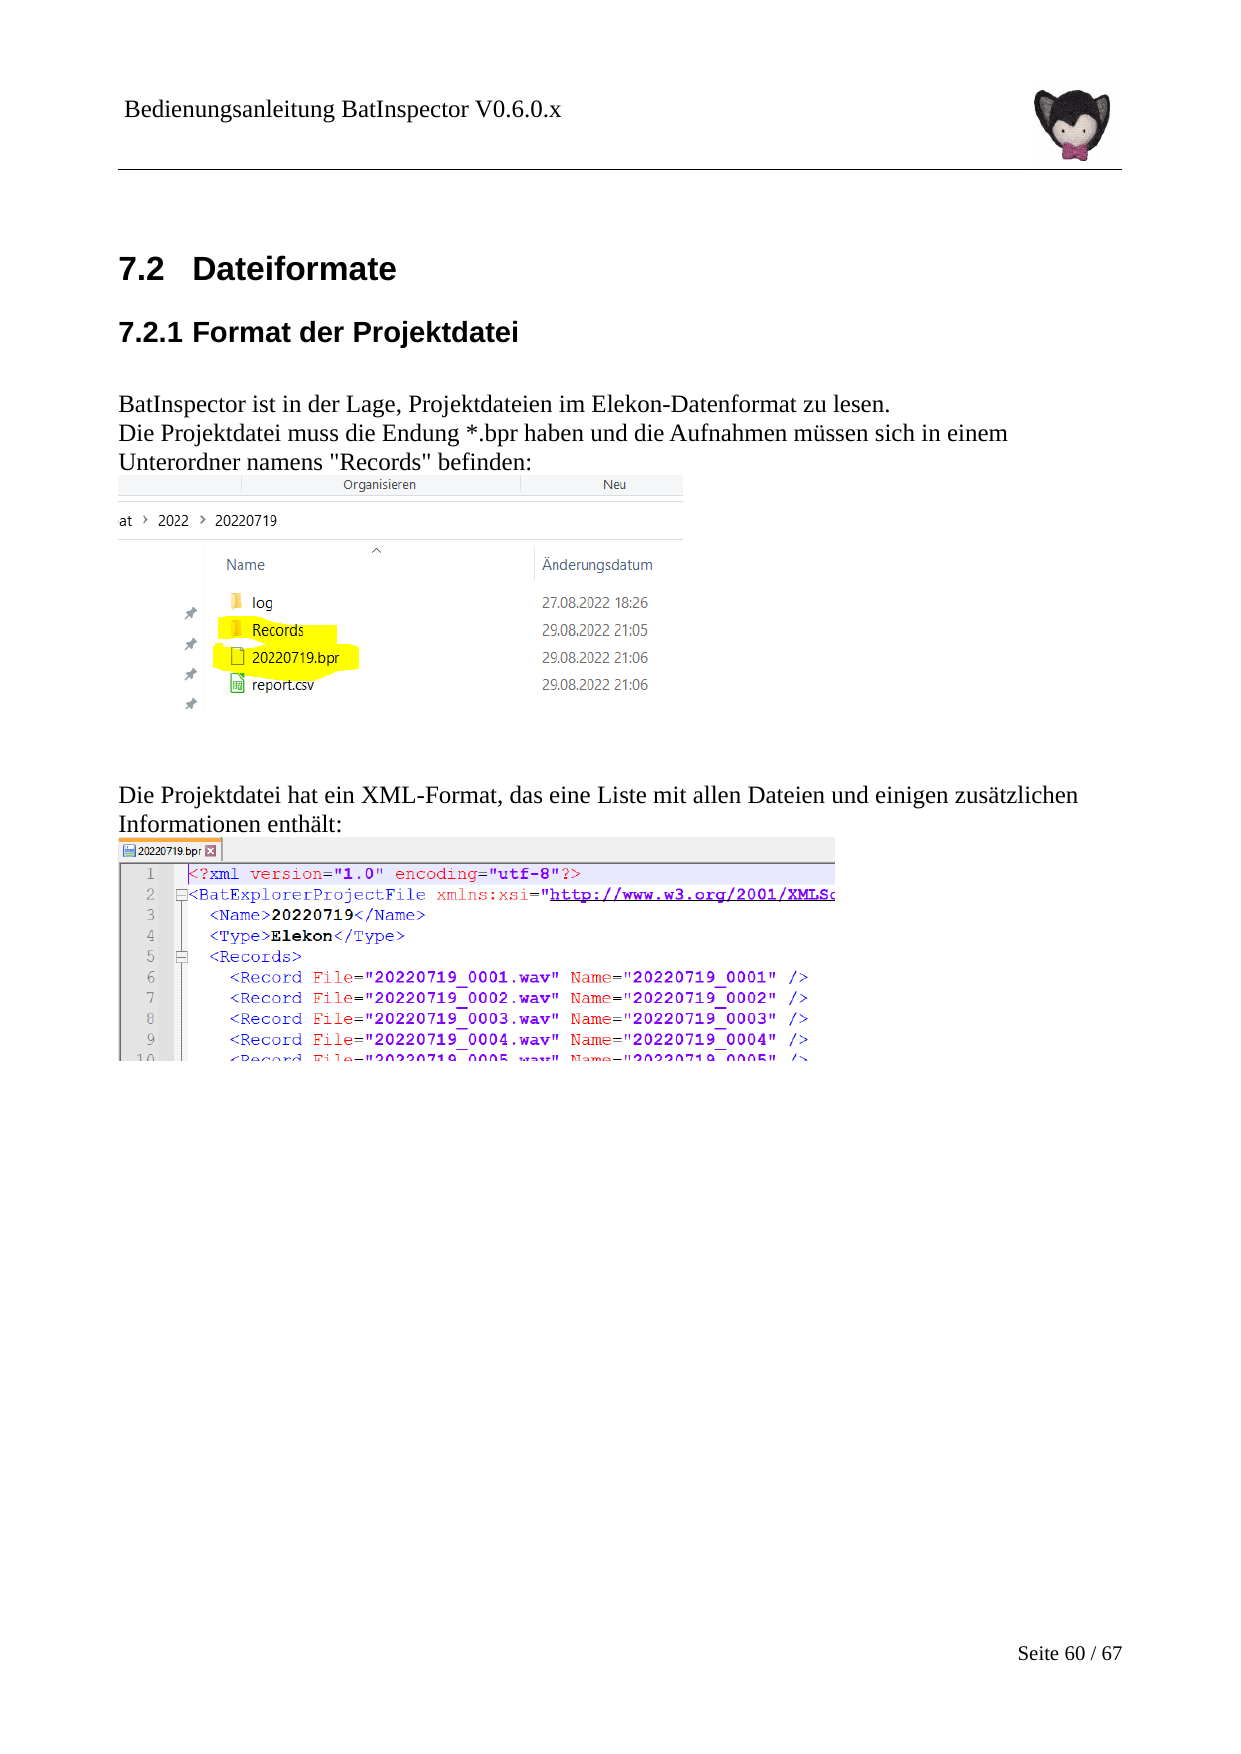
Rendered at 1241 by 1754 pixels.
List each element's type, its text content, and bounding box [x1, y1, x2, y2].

subtitle Format der Projektdatei [118, 315, 1122, 348]
picture [118, 837, 835, 1061]
text Die Projektdatei hat ein XML-Format, das eine Liste mit allen Dateien und einigen zusätzlichen Informationen enthält: [118, 780, 1122, 838]
picture [1030, 80, 1119, 169]
subtitle Dateiformate [118, 249, 1122, 288]
picture [118, 475, 684, 709]
text BatInspector ist in der Lage, Projektdateien im Elekon-Datenformat zu lesen. Die Projektdatei muss die Endung *.bpr haben und die Aufnahmen müssen sich in einem Unterordner namens "Records" befinden: [118, 389, 1122, 780]
